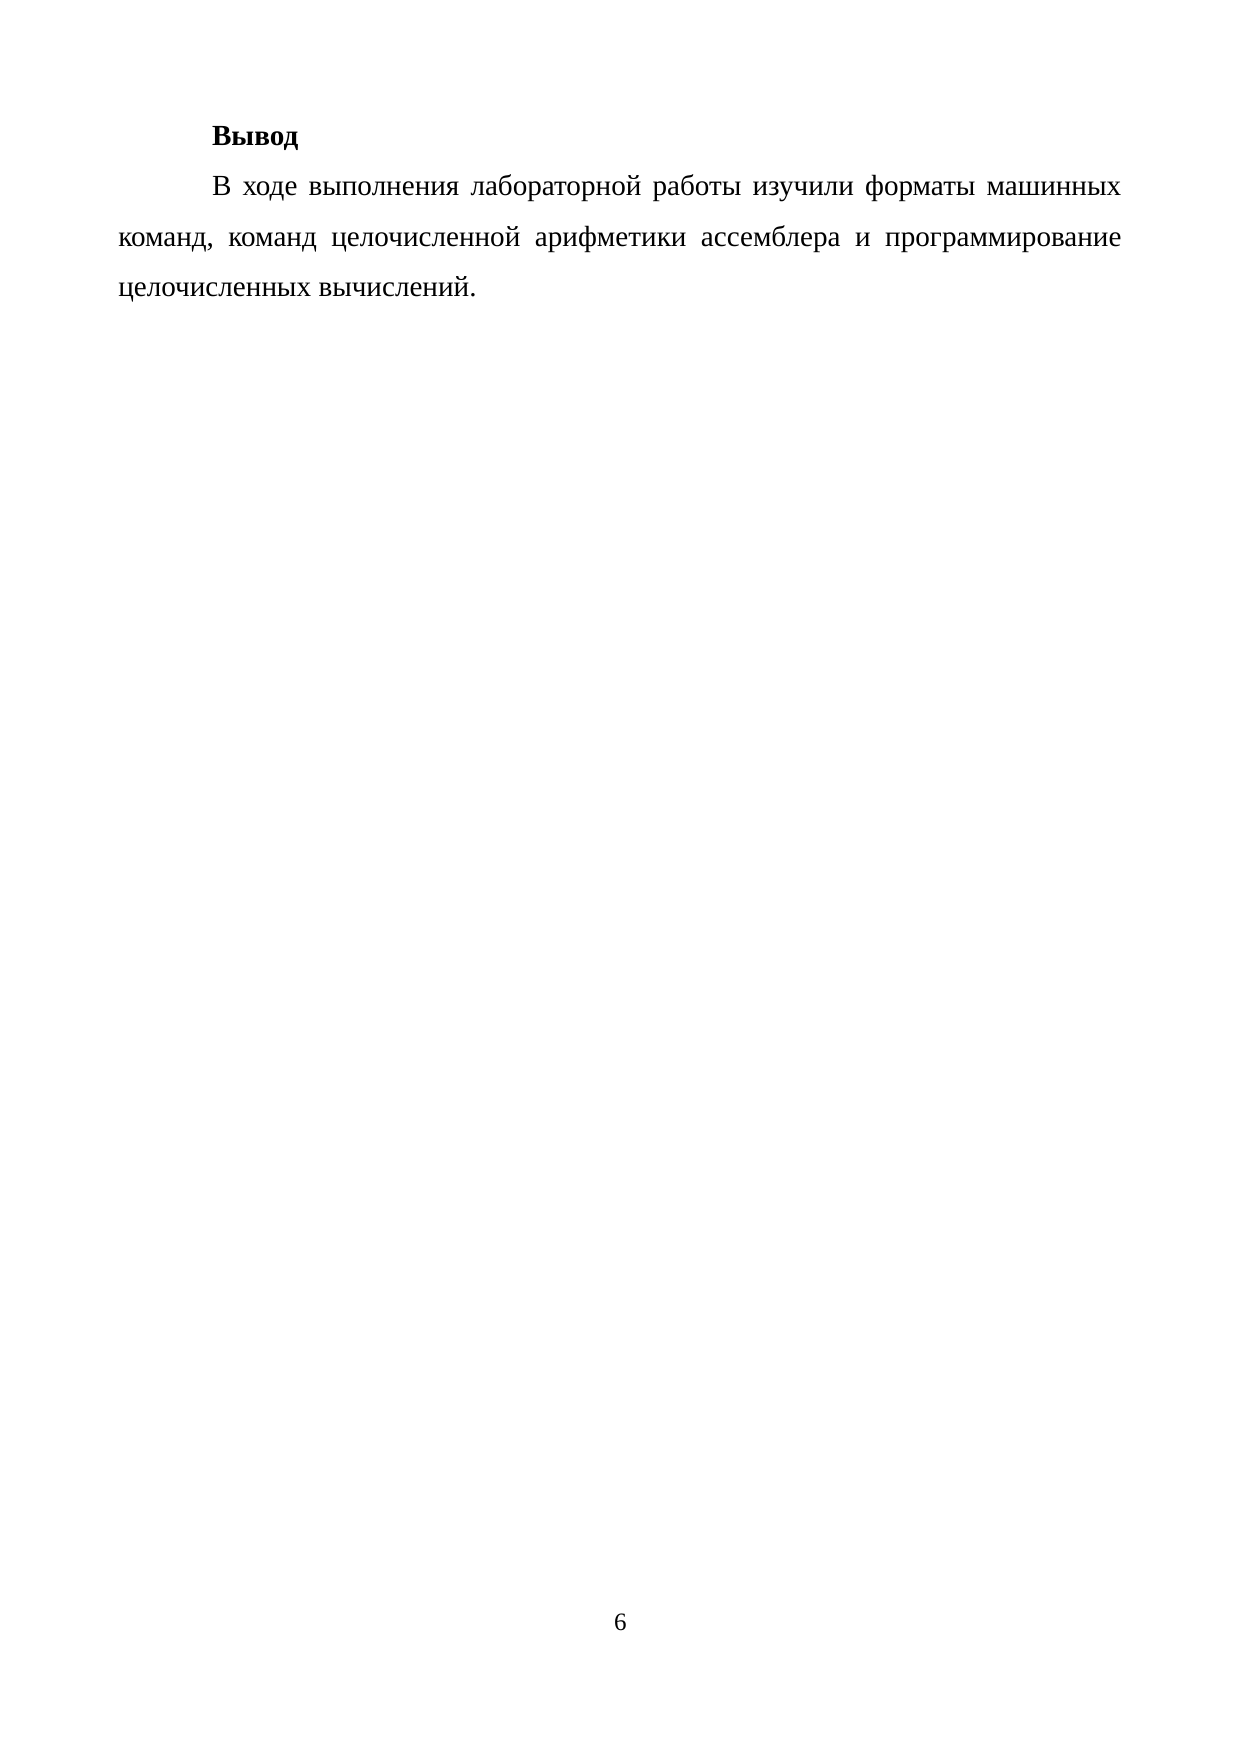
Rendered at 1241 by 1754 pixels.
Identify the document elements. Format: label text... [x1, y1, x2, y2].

subtitle Вывод [118, 118, 1122, 152]
text В ходе выполнения лабораторной работы изучили форматы машинных команд, команд целочисленной арифметики ассемблера и программирование целочисленных вычислений. [118, 168, 1122, 303]
